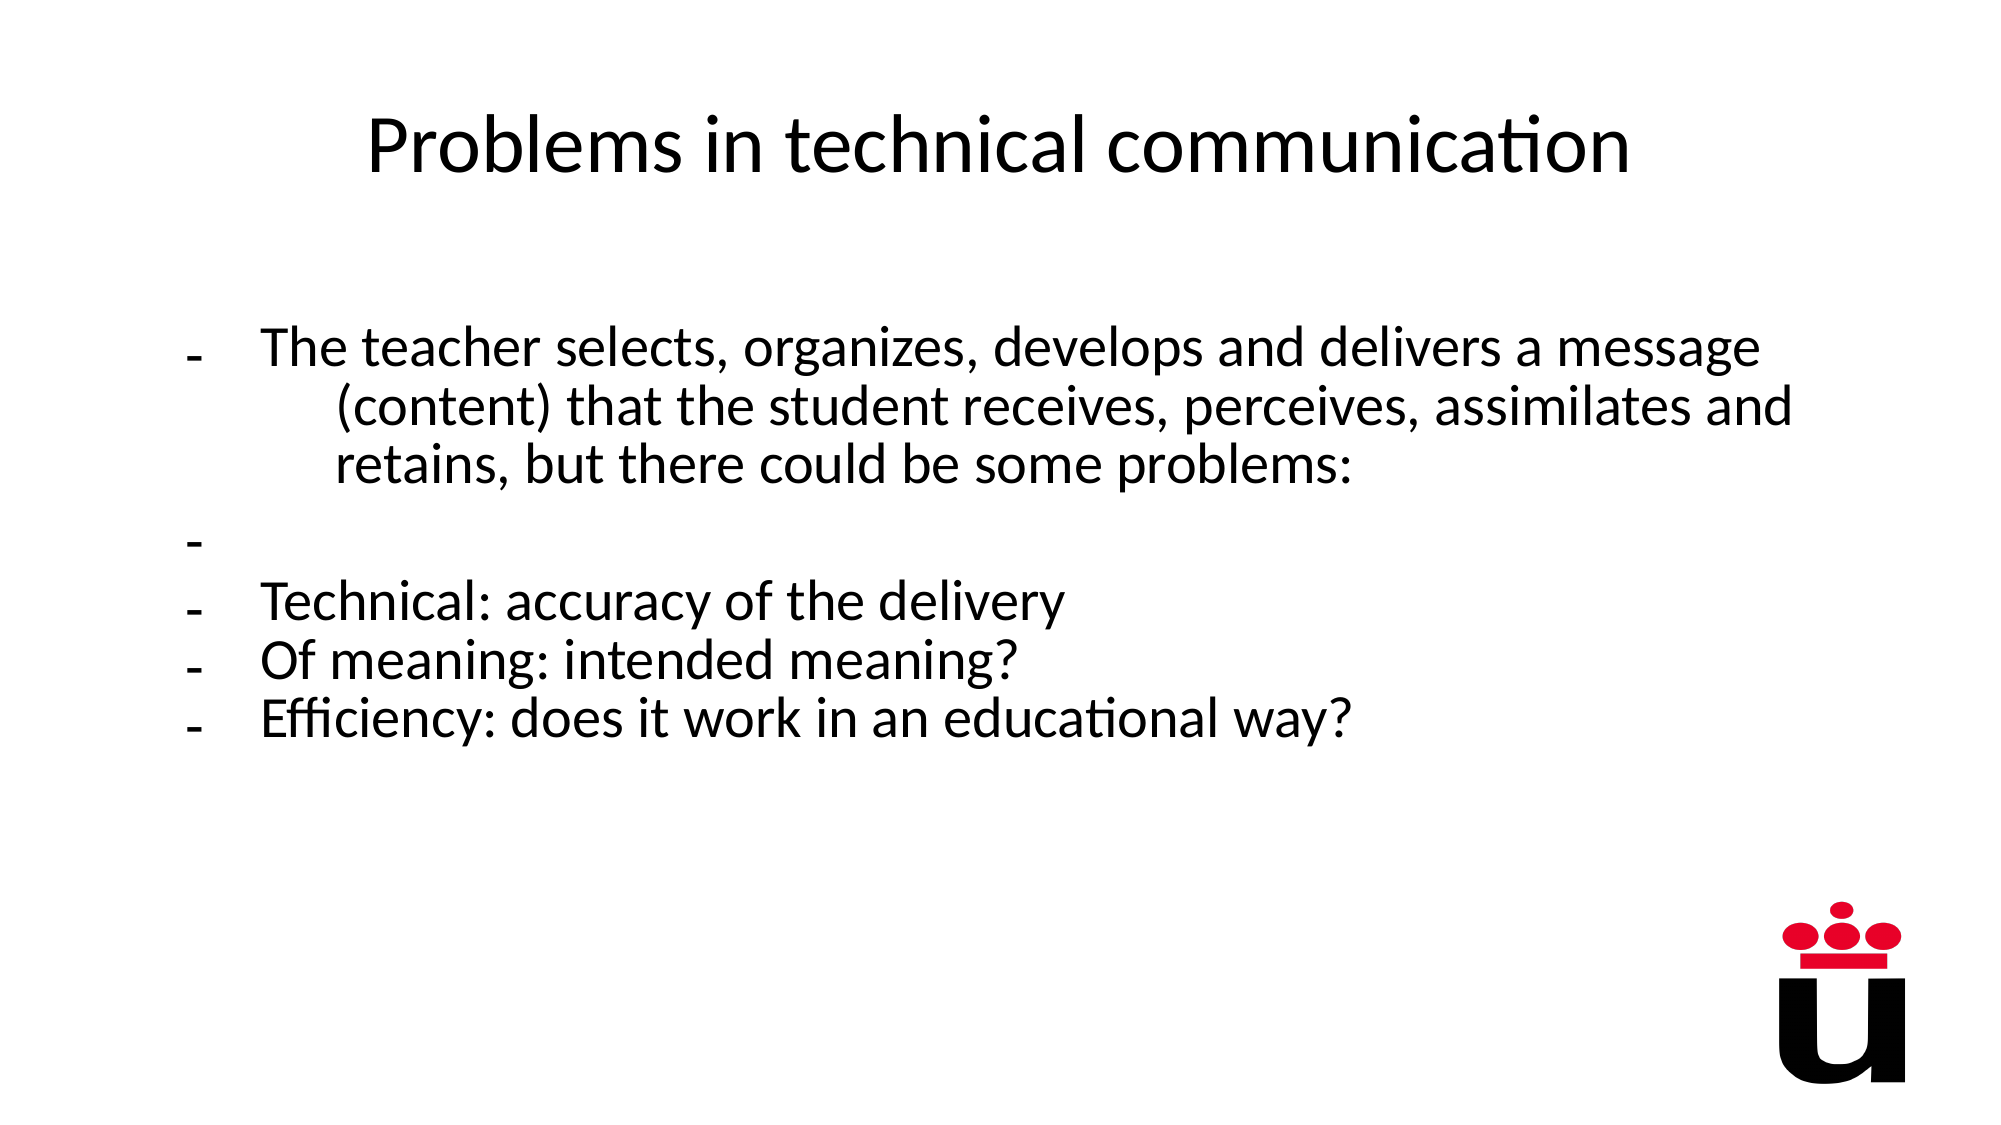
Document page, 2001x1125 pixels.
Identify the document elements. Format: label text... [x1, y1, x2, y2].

picture [1646, 887, 2000, 1104]
title Problems in technical communication [99, 45, 1900, 233]
text_box The teacher selects, organizes, develops and delivers a message (content) that the student receives, perceives, assimilates and retains, but there could be some problems: Technical: accuracy of the delivery Of meaning: intended meaning? Efficiency: does it work in an educational way? [170, 315, 1900, 1033]
